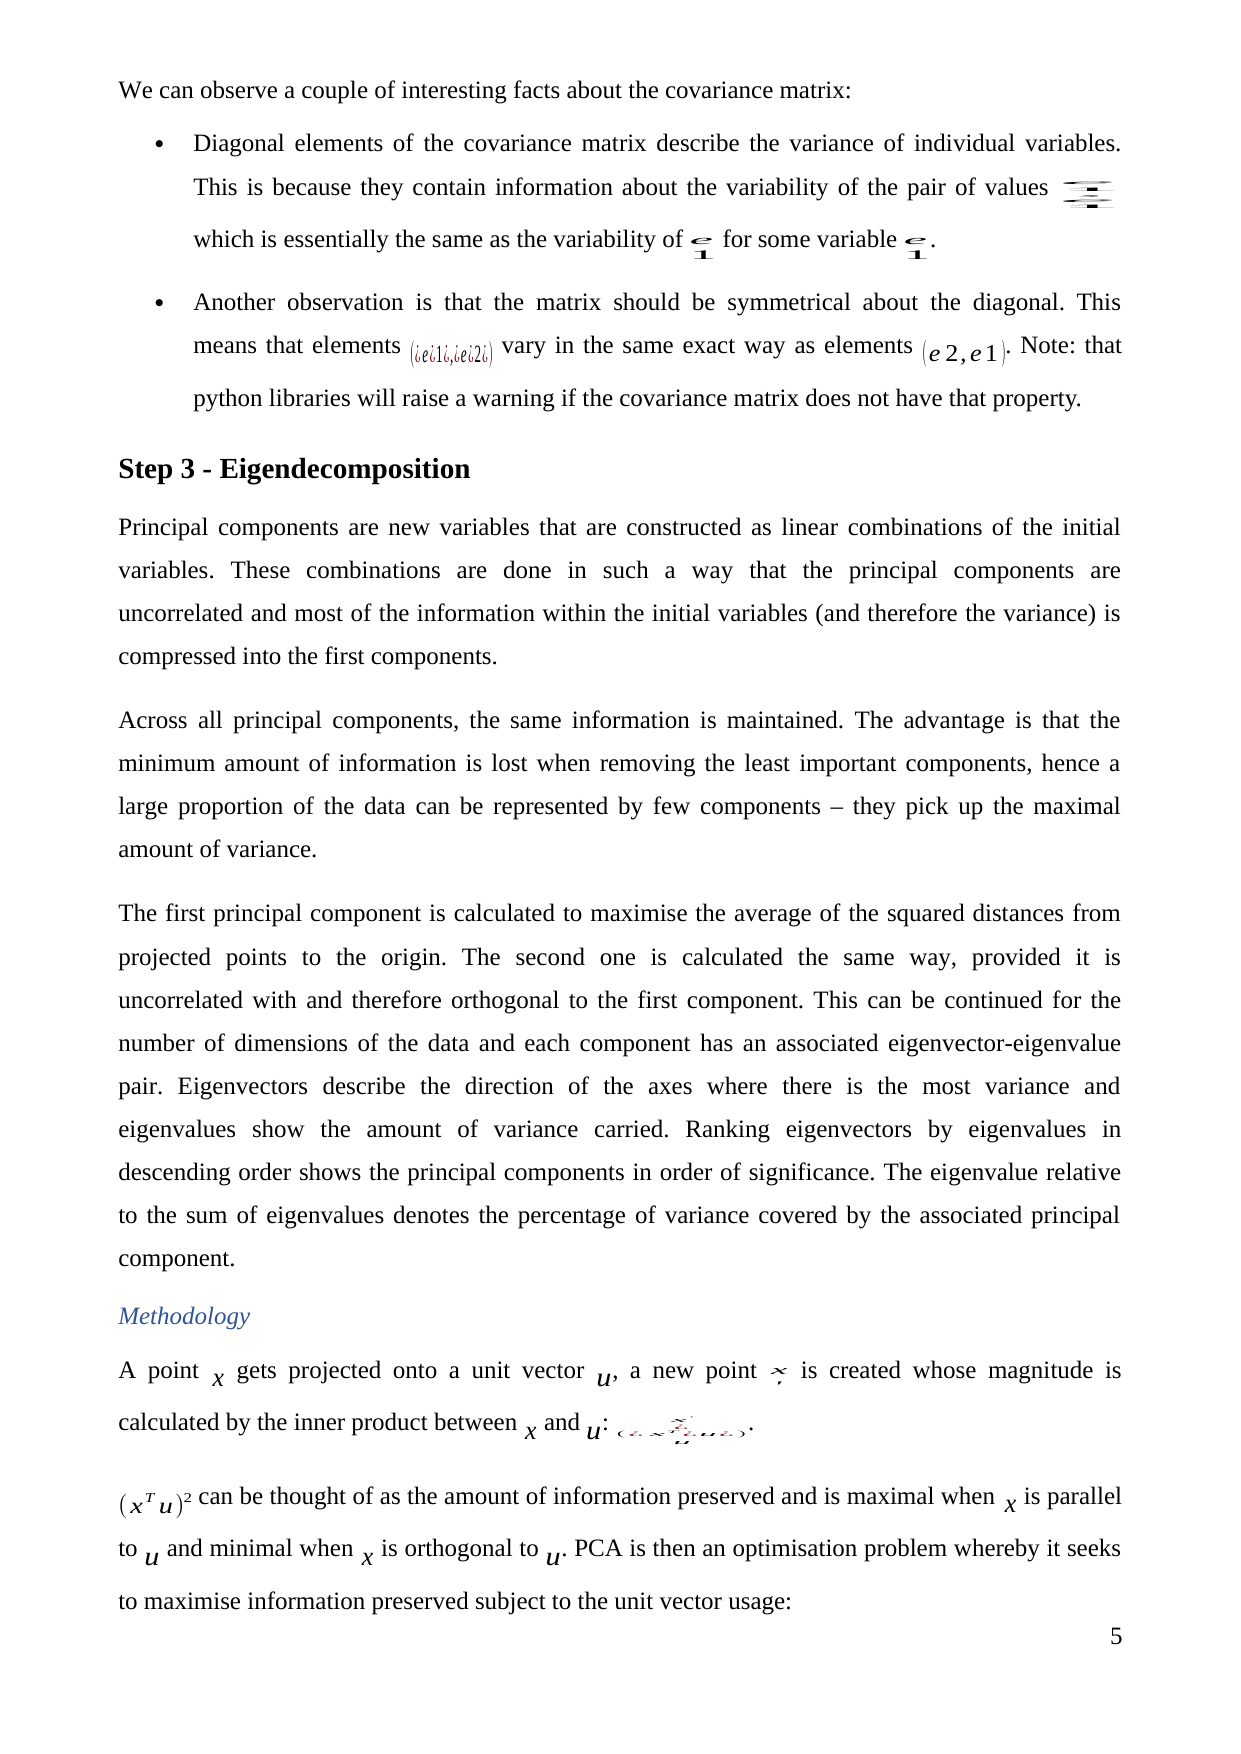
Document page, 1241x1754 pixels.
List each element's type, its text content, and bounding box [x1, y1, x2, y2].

text The first principal component is calculated to maximise the average of the squared distances from projected points to the origin. The second one is calculated the same way, provided it is uncorrelated with and therefore orthogonal to the first component. This can be continued for the number of dimensions of the data and each component has an associated eigenvector-eigenvalue pair. Eigenvectors describe the direction of the axes where there is the most variance and eigenvalues show the amount of variance carried. Ranking eigenvectors by eigenvalues in descending order shows the principal components in order of significance. The eigenvalue relative to the sum of eigenvalues denotes the percentage of variance covered by the associated principal component. [118, 898, 1122, 1272]
text Across all principal components, the same information is maintained. The advantage is that the minimum amount of information is lost when removing the least important components, hence a large proportion of the data can be represented by few components – they pick up the maximal amount of variance. [118, 705, 1122, 863]
list Another observation is that the matrix should be symmetrical about the diagonal. This means that elements vary in the same exact way as elements . Note: that python libraries will raise a warning if the covariance matrix does not have that property. [156, 287, 1122, 412]
text A point gets projected onto a unit vector , a new point is created whose magnitude is calculated by the inner product between and : . [118, 1355, 1122, 1446]
subtitle Step 3 - Eigendecomposition [118, 451, 1122, 485]
text Principal components are new variables that are constructed as linear combinations of the initial variables. These combinations are done in such a way that the principal components are uncorrelated and most of the information within the initial variables (and therefore the variance) is compressed into the first components. [118, 512, 1122, 670]
text We can observe a couple of interesting facts about the covariance matrix: [118, 75, 1122, 104]
subtitle Methodology [118, 1301, 1122, 1330]
list Diagonal elements of the covariance matrix describe the variance of individual variables. This is because they contain information about the variability of the pair of values which is essentially the same as the variability of for some variable . [156, 128, 1122, 262]
text can be thought of as the amount of information preserved and is maximal when is parallel to and minimal when is orthogonal to . PCA is then an optimisation problem whereby it seeks to maximise information preserved subject to the unit vector usage: [118, 1481, 1122, 1615]
